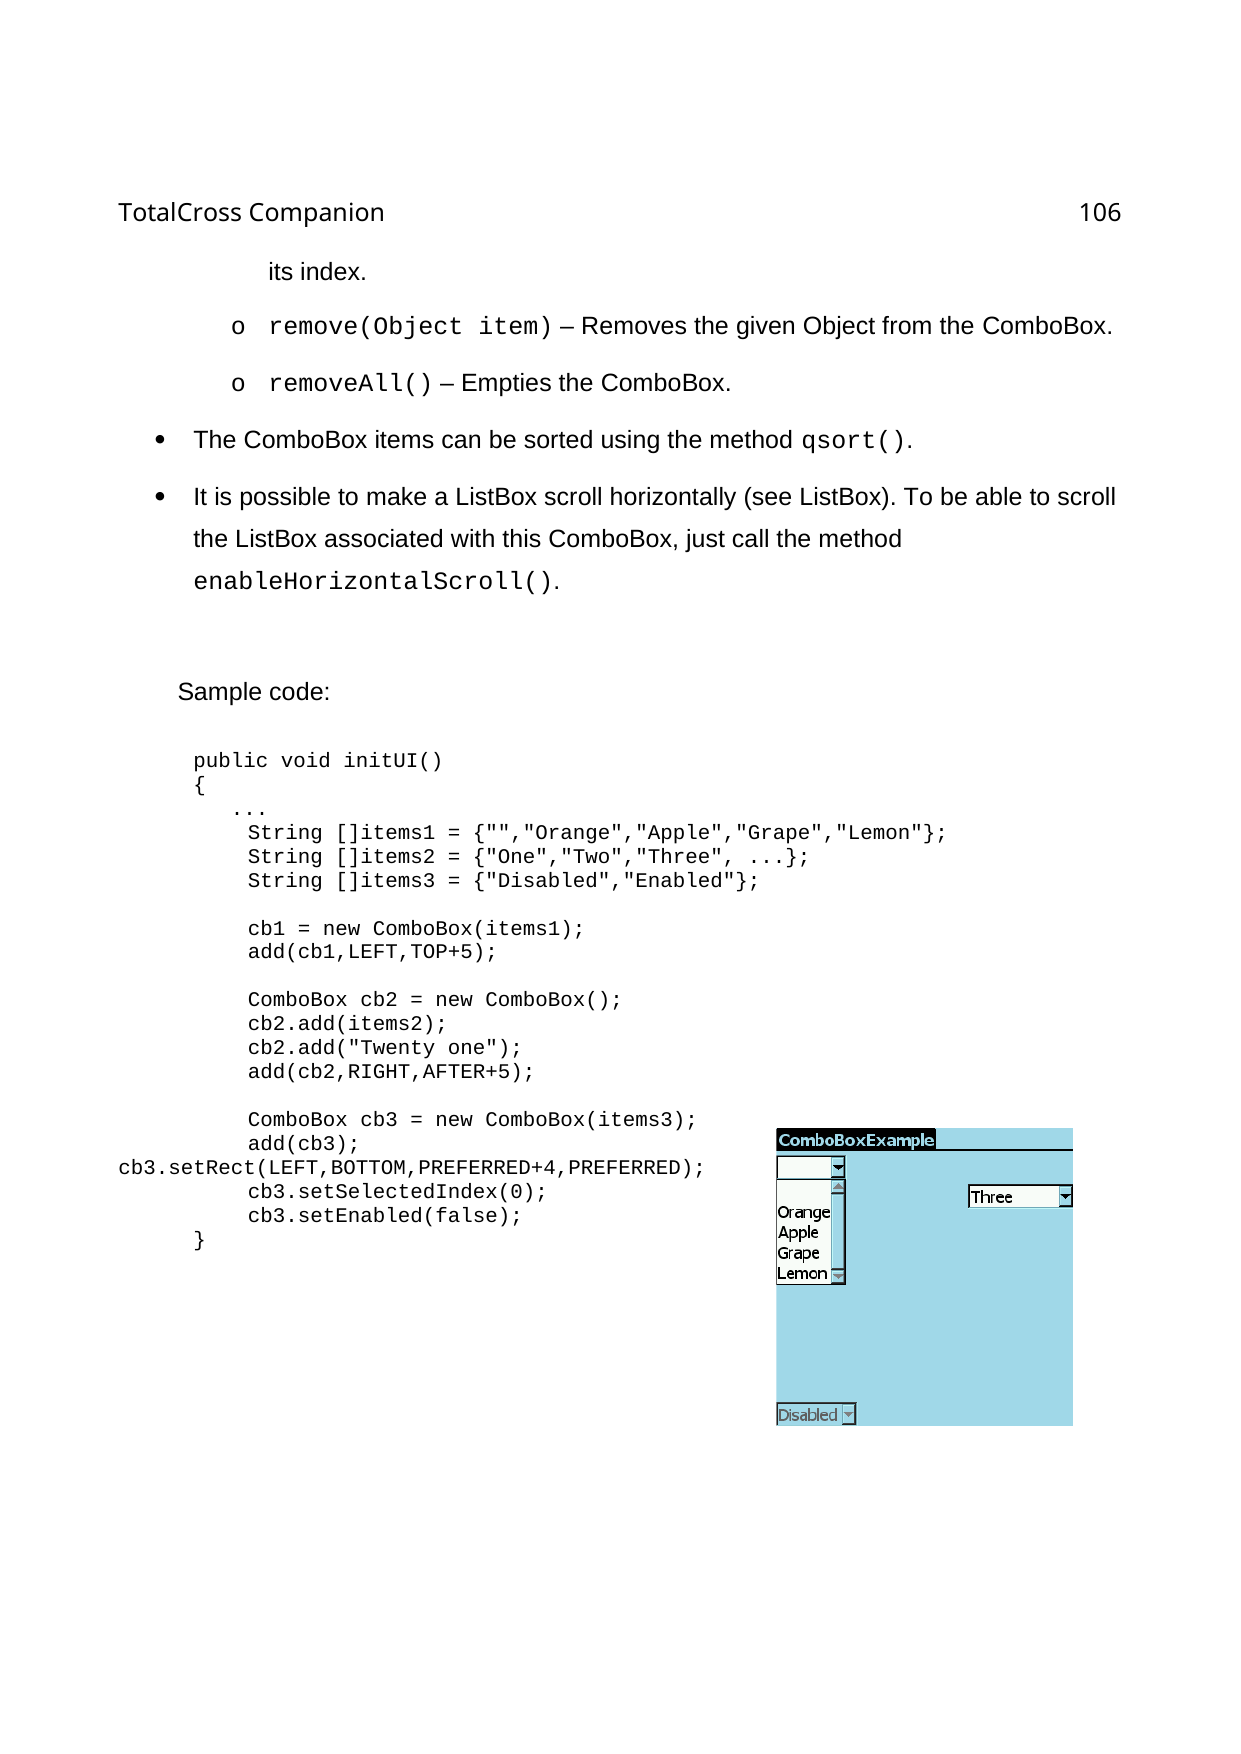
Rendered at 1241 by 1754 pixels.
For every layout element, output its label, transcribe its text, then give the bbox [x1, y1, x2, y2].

text public void initUI() [118, 750, 1122, 774]
list its index. [231, 258, 1122, 286]
text String []items2 = {"One","Two","Three", ...}; [118, 846, 1122, 869]
list It is possible to make a ListBox scroll horizontally (see ListBox). To be able to scroll the ListBox associated with this ComboBox, just call the method enableHorizontalScroll(). [156, 483, 1122, 597]
text [1074, 1229, 1122, 1253]
text add(cb1,LEFT,TOP+5); [118, 941, 1122, 965]
text cb1 = new ComboBox(items1); [118, 917, 1122, 941]
text ComboBox cb2 = new ComboBox(); [118, 989, 1122, 1013]
text [1074, 1133, 1122, 1157]
text add(cb2,RIGHT,AFTER+5); [118, 1061, 1122, 1085]
list The ComboBox items can be sorted using the method qsort(). [156, 426, 1122, 456]
picture [776, 1128, 1073, 1426]
text [1074, 1157, 1122, 1181]
list remove(Object item) – Removes the given Object from the ComboBox. [231, 312, 1122, 342]
text String []items1 = {"","Orange","Apple","Grape","Lemon"}; [118, 822, 1122, 846]
text ... [118, 798, 1122, 822]
text cb3.setRect(LEFT,BOTTOM,PREFERRED+4,PREFERRED); [118, 1157, 774, 1181]
text [1074, 1205, 1122, 1229]
text ComboBox cb3 = new ComboBox(items3); [118, 1109, 1122, 1133]
list removeAll() – Empties the ComboBox. [231, 369, 1122, 399]
text String []items3 = {"Disabled","Enabled"}; [118, 869, 1122, 893]
text add(cb3); [118, 1133, 774, 1157]
text cb3.setEnabled(false); [118, 1205, 774, 1229]
text { [118, 774, 1122, 798]
text } [118, 1229, 774, 1253]
text Sample code: [118, 678, 1122, 706]
text cb2.add("Twenty one"); [118, 1037, 1122, 1061]
text cb2.add(items2); [118, 1013, 1122, 1037]
text cb3.setSelectedIndex(0); [118, 1181, 774, 1205]
text [1074, 1181, 1122, 1205]
